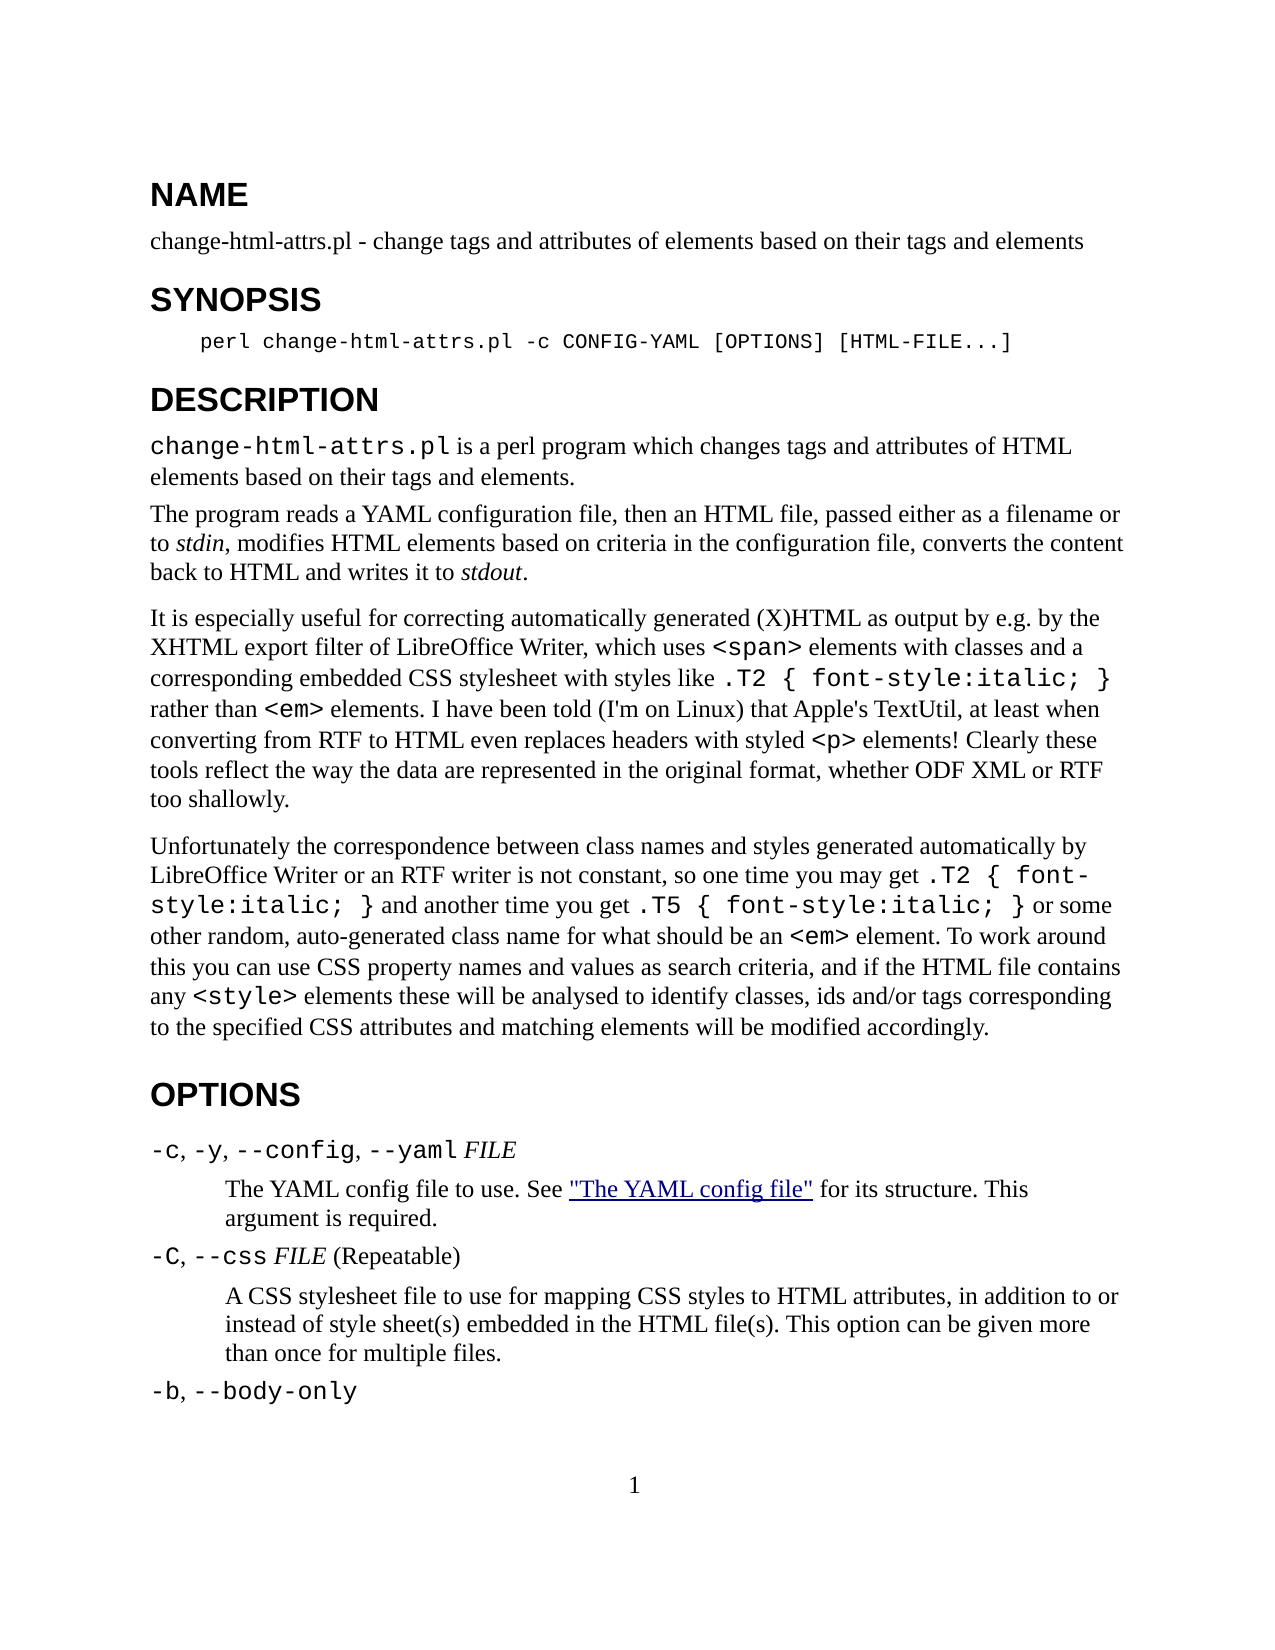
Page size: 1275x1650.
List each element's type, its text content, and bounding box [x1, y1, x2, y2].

text perl change-html-attrs.pl -c CONFIG-YAML [OPTIONS] [HTML-FILE...] [150, 331, 1125, 355]
text A CSS stylesheet file to use for mapping CSS styles to HTML attributes, in addition to or instead of style sheet(s) embedded in the HTML file(s). This option can be given more than once for multiple files. [225, 1281, 1125, 1367]
text The program reads a YAML configuration file, then an HTML file, passed either as a filename or to stdin, modifies HTML elements based on criteria in the configuration file, converts the content back to HTML and writes it to stdout. [150, 499, 1125, 586]
text -b, --body-only [150, 1376, 1125, 1407]
text Unfortunately the correspondence between class names and styles generated automatically by LibreOffice Writer or an RTF writer is not constant, so one time you may get .T2 { font-style:italic; } and another time you get .T5 { font-style:italic; } or some other random, auto-generated class name for what should be an <em> element. To work around this you can use CSS property names and values as search criteria, and if the HTML file contains any <style> elements these will be analysed to identify classes, ids and/or tags corresponding to the specified CSS attributes and matching elements will be modified accordingly. [150, 831, 1125, 1041]
text -C, --css FILE (Repeatable) [150, 1241, 1125, 1272]
text It is especially useful for correcting automatically generated (X)HTML as output by e.g. by the XHTML export filter of LibreOffice Writer, which uses <span> elements with classes and a corresponding embedded CSS stylesheet with styles like .T2 { font-style:italic; } rather than <em> elements. I have been told (I'm on Linux) that Apple's TextUtil, at least when converting from RTF to HTML even replaces headers with styled <p> elements! Clearly these tools reflect the way the data are represented in the original format, whether ODF XML or RTF too shallowly. [150, 603, 1125, 813]
subtitle DESCRIPTION [150, 380, 1125, 418]
subtitle OPTIONS [150, 1074, 1125, 1113]
subtitle NAME [150, 175, 1125, 214]
text change-html-attrs.pl is a perl program which changes tags and attributes of HTML elements based on their tags and elements. [150, 431, 1125, 490]
text -c, -y, --config, --yaml FILE [150, 1135, 1125, 1166]
subtitle SYNOPSIS [150, 280, 1125, 318]
text The YAML config file to use. See "The YAML config file" for its structure. This argument is required. [225, 1174, 1125, 1232]
text change-html-attrs.pl - change tags and attributes of elements based on their tags and elements [150, 226, 1125, 255]
